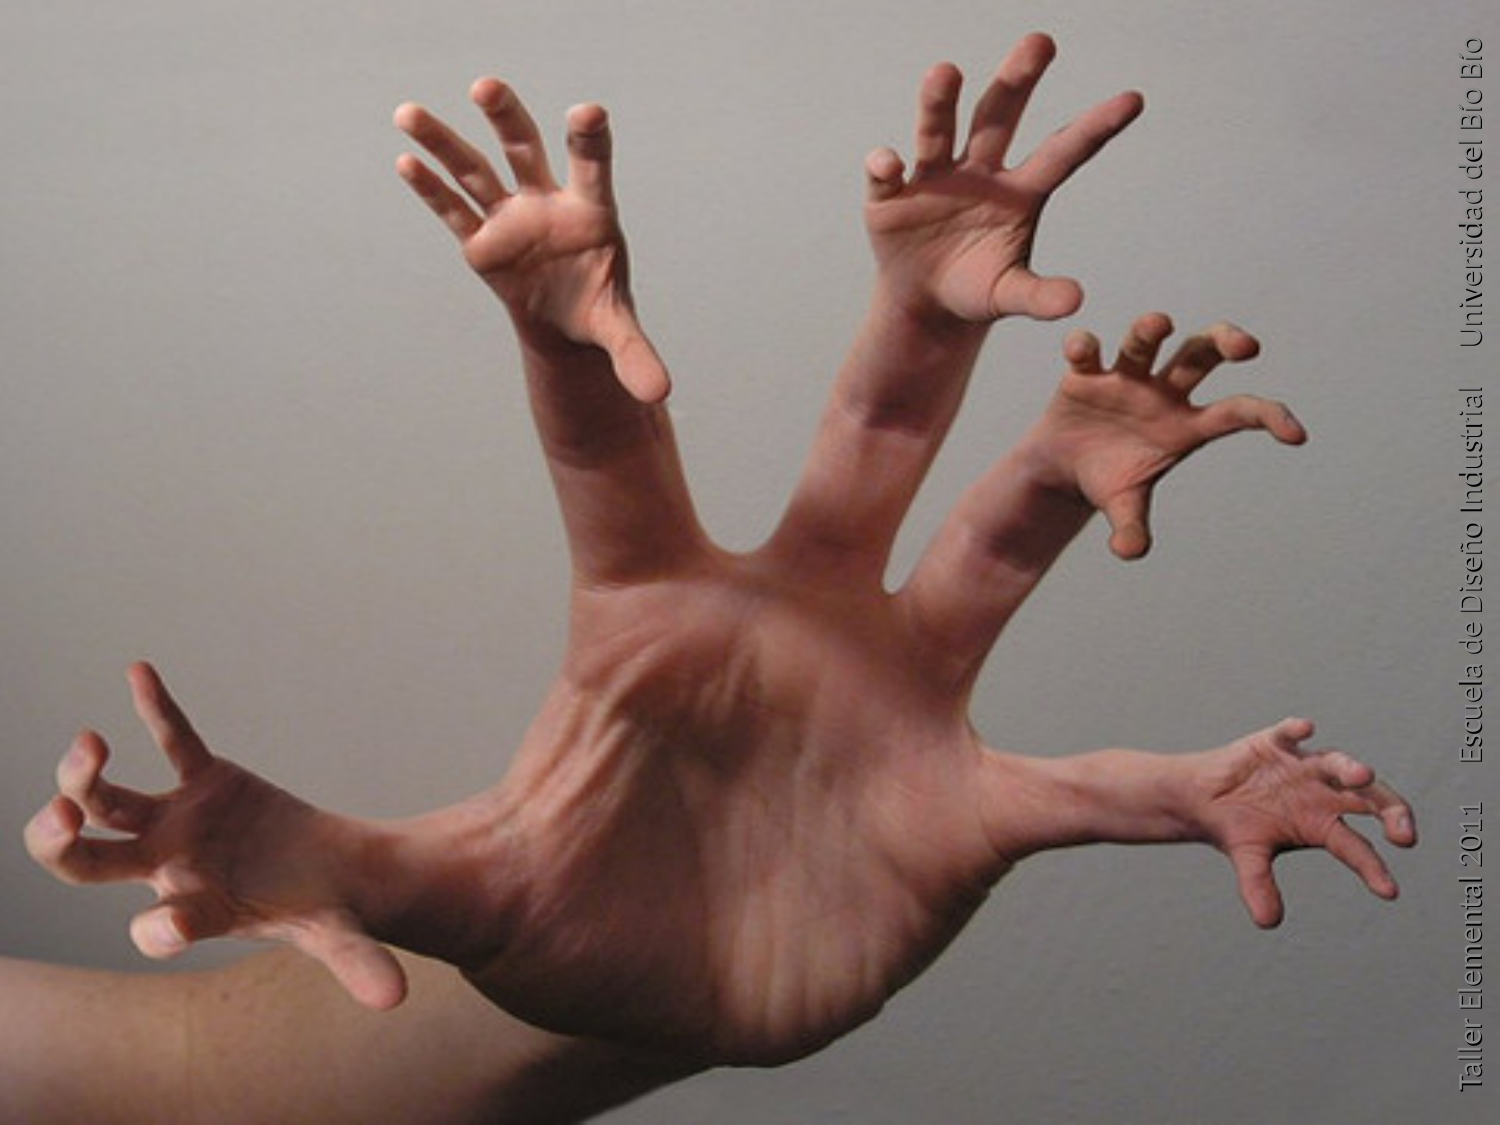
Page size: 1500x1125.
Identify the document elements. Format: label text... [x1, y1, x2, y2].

text_box Taller Elemental 2011 Escuela de Diseño Industrial Universidad del Bío Bío [1435, 0, 1500, 1106]
picture [0, 0, 1500, 1125]
